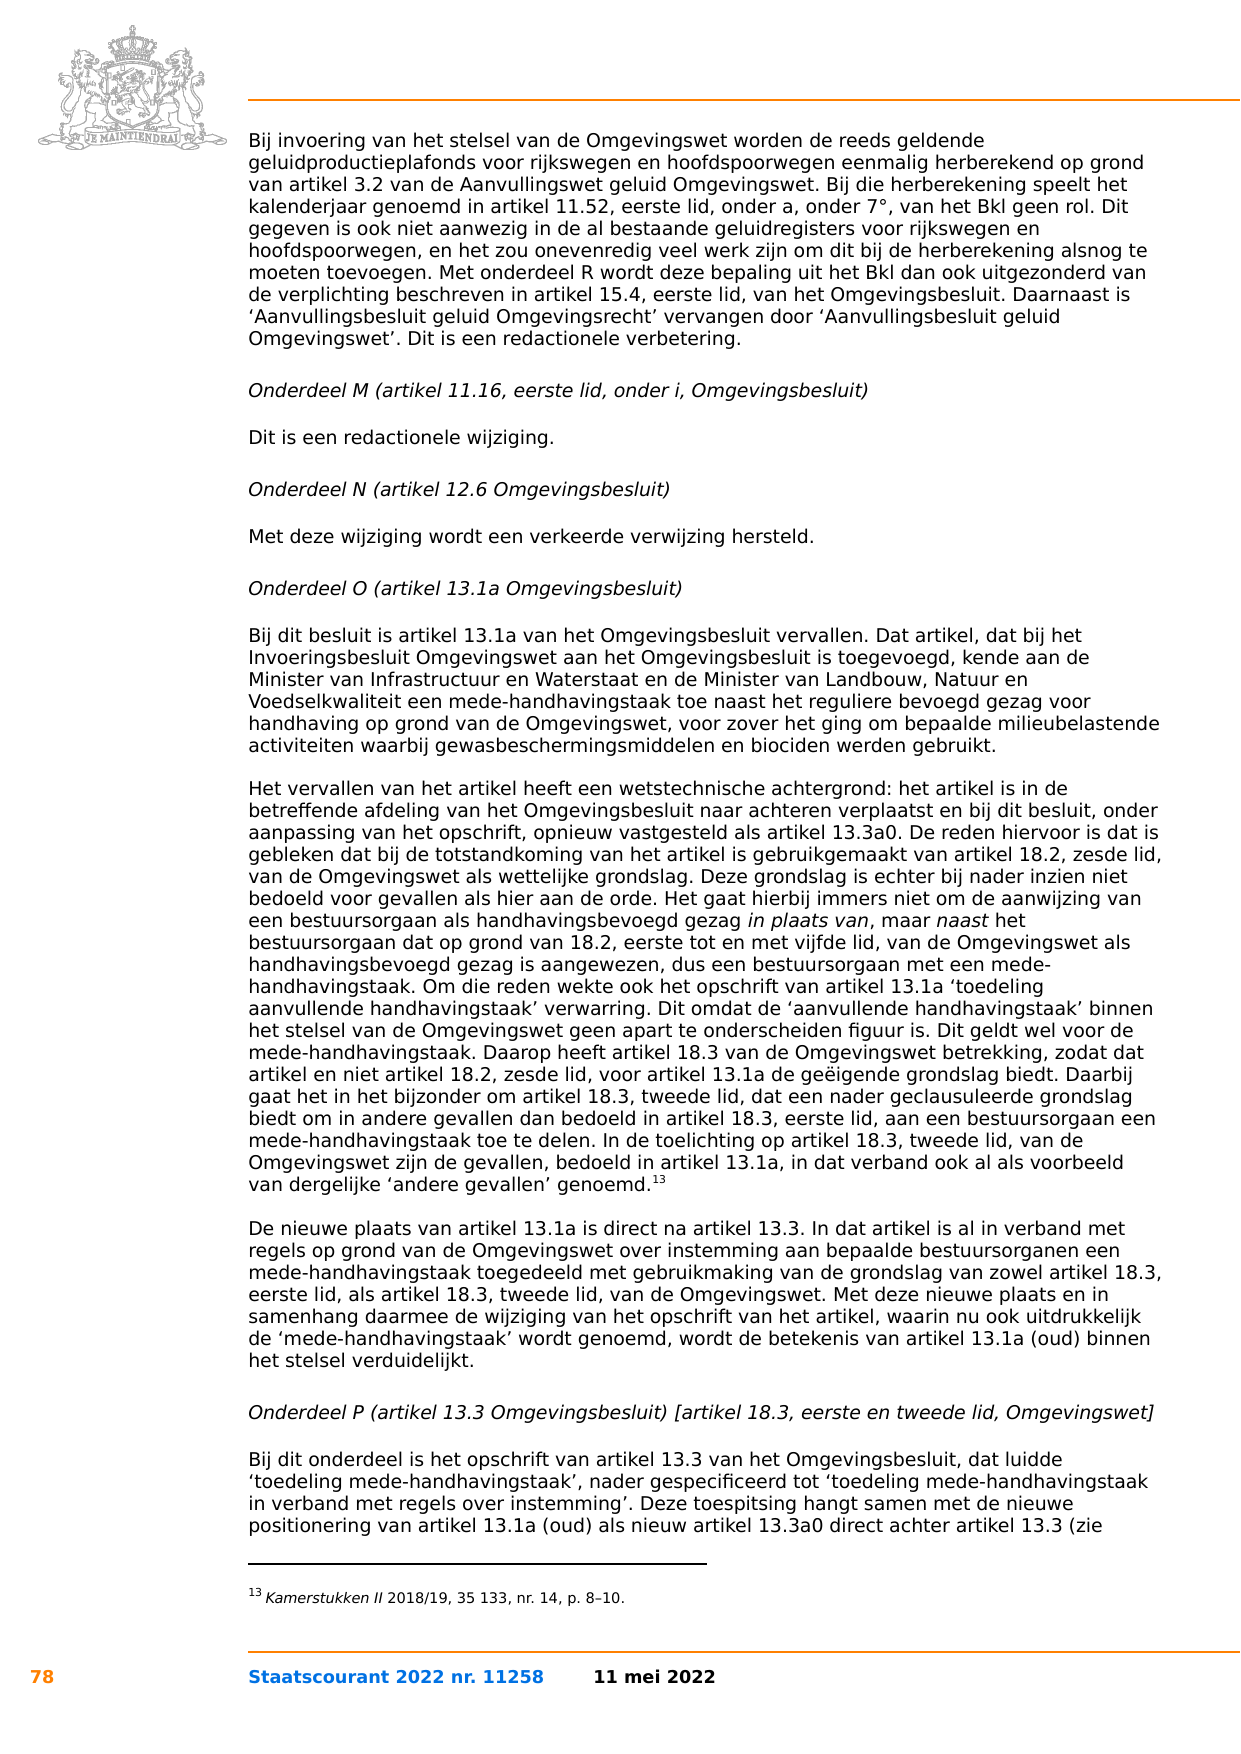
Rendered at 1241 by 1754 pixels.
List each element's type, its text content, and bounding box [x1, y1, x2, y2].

text Bij dit besluit is artikel 13.1a van het Omgevingsbesluit vervallen. Dat artikel, dat bij het Invoeringsbesluit Omgevingswet aan het Omgevingsbesluit is toegevoegd, kende aan de Minister van Infrastructuur en Waterstaat en de Minister van Landbouw, Natuur en Voedselkwaliteit een mede-handhavingstaak toe naast het reguliere bevoegd gezag voor handhaving op grond van de Omgevingswet, voor zover het ging om bepaalde milieubelastende activiteiten waarbij gewasbeschermingsmiddelen en biociden werden gebruikt. [248, 624, 1163, 756]
text De nieuwe plaats van artikel 13.1a is direct na artikel 13.3. In dat artikel is al in verband met regels op grond van de Omgevingswet over instemming aan bepaalde bestuursorganen een mede-handhavingstaak toegedeeld met gebruikmaking van de grondslag van zowel artikel 18.3, eerste lid, als artikel 18.3, tweede lid, van de Omgevingswet. Met deze nieuwe plaats en in samenhang daarmee de wijziging van het opschrift van het artikel, waarin nu ook uitdrukkelijk de ‘mede-handhavingstaak’ wordt genoemd, wordt de betekenis van artikel 13.1a (oud) binnen het stelsel verduidelijkt. [248, 1218, 1163, 1372]
subtitle Onderdeel O (artikel 13.1a Omgevingsbesluit) [248, 578, 1163, 599]
text Met deze wijziging wordt een verkeerde verwijzing hersteld. [248, 526, 1163, 548]
text Kamerstukken II 2018/19, 35 133, nr. 14, p. 8–10. [248, 1586, 1163, 1608]
text Dit is een redactionele wijziging. [248, 427, 1163, 449]
text Bij dit onderdeel is het opschrift van artikel 13.3 van het Omgevingsbesluit, dat luidde ‘toedeling mede-handhavingstaak’, nader gespecificeerd tot ‘toedeling mede-handhavingstaak in verband met regels over instemming’. Deze toespitsing hangt samen met de nieuwe positionering van artikel 13.1a (oud) als nieuw artikel 13.3a0 direct achter artikel 13.3 (zie [248, 1449, 1163, 1537]
subtitle Onderdeel P (artikel 13.3 Omgevingsbesluit) [artikel 18.3, eerste en tweede lid, Omgevingswet] [248, 1402, 1163, 1424]
picture [38, 25, 227, 150]
subtitle Onderdeel M (artikel 11.16, eerste lid, onder i, Omgevingsbesluit) [248, 380, 1163, 402]
text Het vervallen van het artikel heeft een wetstechnische achtergrond: het artikel is in de betreffende afdeling van het Omgevingsbesluit naar achteren verplaatst en bij dit besluit, onder aanpassing van het opschrift, opnieuw vastgesteld als artikel 13.3a0. De reden hiervoor is dat is gebleken dat bij de totstandkoming van het artikel is gebruikgemaakt van artikel 18.2, zesde lid, van de Omgevingswet als wettelijke grondslag. Deze grondslag is echter bij nader inzien niet bedoeld voor gevallen als hier aan de orde. Het gaat hierbij immers niet om de aanwijzing van een bestuursorgaan als handhavingsbevoegd gezag in plaats van, maar naast het bestuursorgaan dat op grond van 18.2, eerste tot en met vijfde lid, van de Omgevingswet als handhavingsbevoegd gezag is aangewezen, dus een bestuursorgaan met een mede-handhavingstaak. Om die reden wekte ook het opschrift van artikel 13.1a ‘toedeling aanvullende handhavingstaak’ verwarring. Dit omdat de ‘aanvullende handhavingstaak’ binnen het stelsel van de Omgevingswet geen apart te onderscheiden figuur is. Dit geldt wel voor de mede-handhavingstaak. Daarop heeft artikel 18.3 van de Omgevingswet betrekking, zodat dat artikel en niet artikel 18.2, zesde lid, voor artikel 13.1a de geëigende grondslag biedt. Daarbij gaat het in het bijzonder om artikel 18.3, tweede lid, dat een nader geclausuleerde grondslag biedt om in andere gevallen dan bedoeld in artikel 18.3, eerste lid, aan een bestuursorgaan een mede-handhavingstaak toe te delen. In de toelichting op artikel 18.3, tweede lid, van de Omgevingswet zijn de gevallen, bedoeld in artikel 13.1a, in dat verband ook al als voorbeeld van dergelijke ‘andere gevallen’ genoemd. [248, 778, 1163, 1196]
text Bij invoering van het stelsel van de Omgevingswet worden de reeds geldende geluidproductieplafonds voor rijkswegen en hoofdspoorwegen eenmalig herberekend op grond van artikel 3.2 van de Aanvullingswet geluid Omgevingswet. Bij die herberekening speelt het kalenderjaar genoemd in artikel 11.52, eerste lid, onder a, onder 7°, van het Bkl geen rol. Dit gegeven is ook niet aanwezig in de al bestaande geluidregisters voor rijkswegen en hoofdspoorwegen, en het zou onevenredig veel werk zijn om dit bij de herberekening alsnog te moeten toevoegen. Met onderdeel R wordt deze bepaling uit het Bkl dan ook uitgezonderd van de verplichting beschreven in artikel 15.4, eerste lid, van het Omgevingsbesluit. Daarnaast is ‘Aanvullingsbesluit geluid Omgevingsrecht’ vervangen door ‘Aanvullingsbesluit geluid Omgevingswet’. Dit is een redactionele verbetering. [248, 130, 1163, 350]
subtitle Onderdeel N (artikel 12.6 Omgevingsbesluit) [248, 479, 1163, 501]
